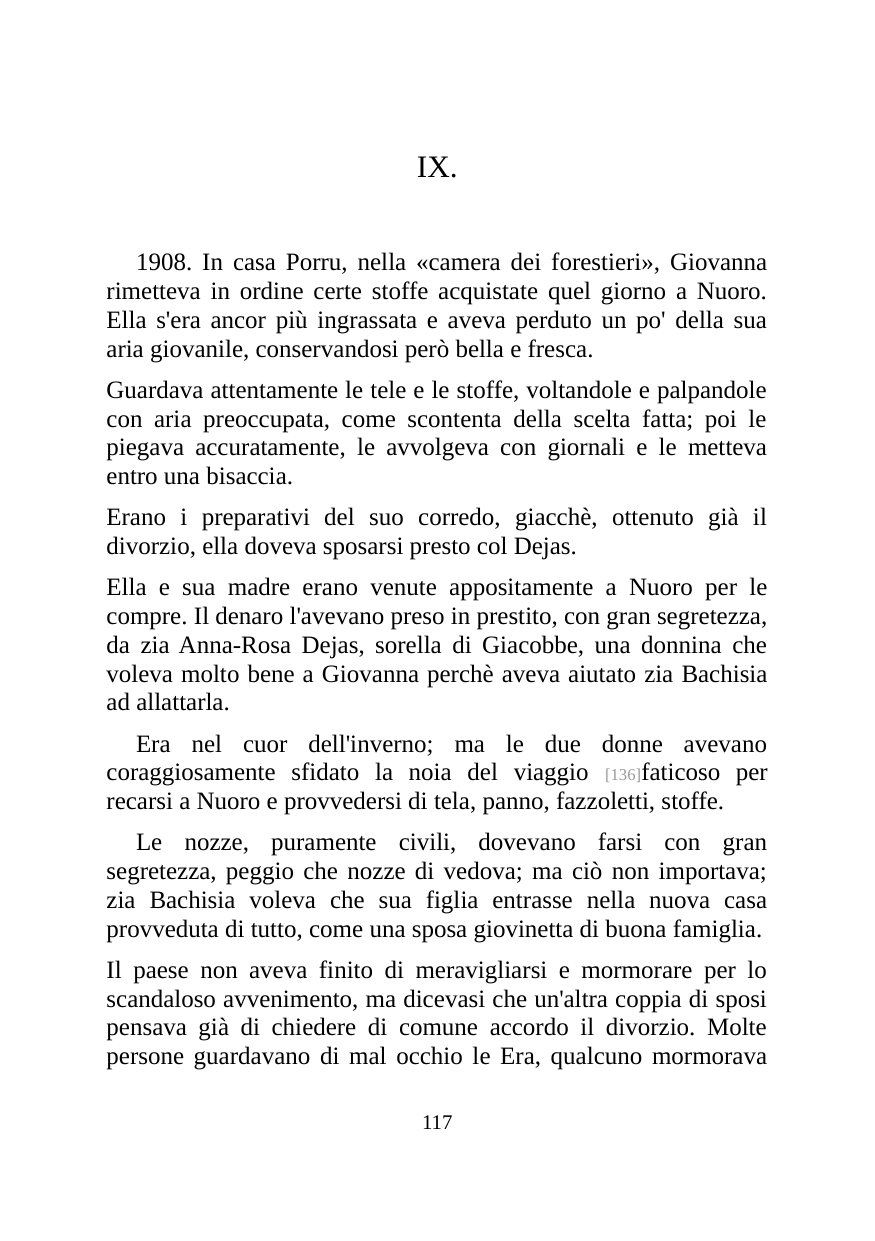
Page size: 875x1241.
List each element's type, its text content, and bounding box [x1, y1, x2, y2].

text Erano i preparativi del suo corredo, giacchè, ottenuto già il divorzio, ella doveva sposarsi presto col Dejas. [106, 502, 768, 560]
text Era nel cuor dell'inverno; ma le due donne avevano coraggiosamente sfidato la noia del viaggio [136]faticoso per recarsi a Nuoro e provvedersi di tela, panno, fazzoletti, stoffe. [106, 729, 768, 815]
text Ella e sua madre erano venute appositamente a Nuoro per le compre. Il denaro l'avevano preso in prestito, con gran segretezza, da zia Anna-Rosa Dejas, sorella di Giacobbe, una donnina che voleva molto bene a Giovanna perchè aveva aiutato zia Bachisia ad allattarla. [106, 572, 768, 716]
text 1908. In casa Porru, nella «camera dei forestieri», Giovanna rimetteva in ordine certe stoffe acquistate quel giorno a Nuoro. Ella s'era ancor più ingrassata e aveva perduto un po' della sua aria giovanile, conservandosi però bella e fresca. [106, 247, 768, 362]
text Il paese non aveva finito di meravigliarsi e mormorare per lo scandaloso avvenimento, ma dicevasi che un'altra coppia di sposi pensava già di chiedere di comune accordo il divorzio. Molte persone guardavano di mal occhio le Era, qualcuno mormorava [106, 955, 768, 1070]
subtitle IX. [106, 149, 768, 185]
text Guardava attentamente le tele e le stoffe, voltandole e palpandole con aria preoccupata, come scontenta della scelta fatta; poi le piegava accuratamente, le avvolgeva con giornali e le metteva entro una bisaccia. [106, 375, 768, 490]
text Le nozze, puramente civili, dovevano farsi con gran segretezza, peggio che nozze di vedova; ma ciò non importava; zia Bachisia voleva che sua figlia entrasse nella nuova casa provveduta di tutto, come una sposa giovinetta di buona famiglia. [106, 827, 768, 942]
